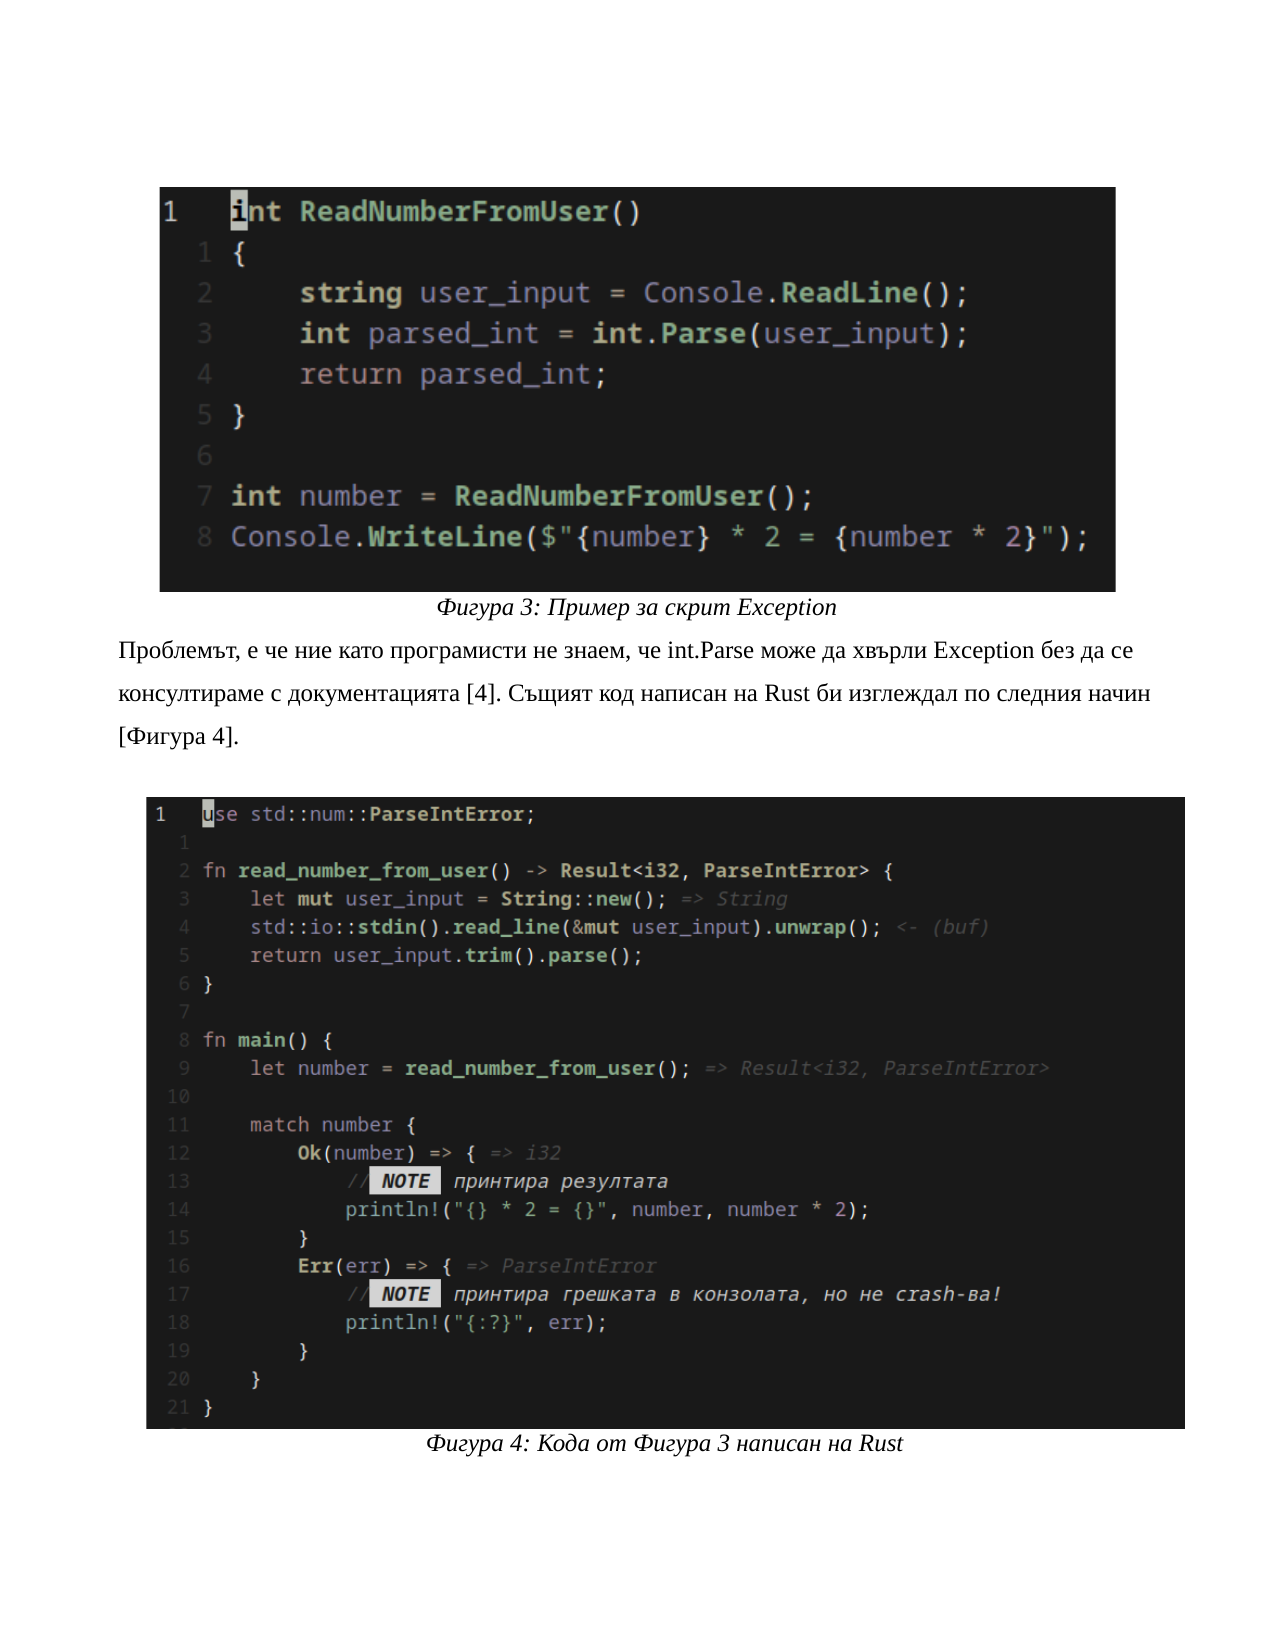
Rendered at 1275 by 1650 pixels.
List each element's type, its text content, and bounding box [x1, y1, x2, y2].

text Фигура 4: Кода от Фигура 3 написан на Rust [146, 1429, 1185, 1457]
picture [146, 797, 1185, 1429]
text Фигура 3: Пример за скрит Exception [159, 592, 1116, 621]
picture [159, 187, 1116, 592]
text Проблемът, е че ние като програмисти не знаем, че int.Parse може да хвърли Exception без да се консултираме с документацията [4]. Същият код написан на Rust би изглеждал по следния начин [Фигура 4]. [118, 592, 1157, 750]
